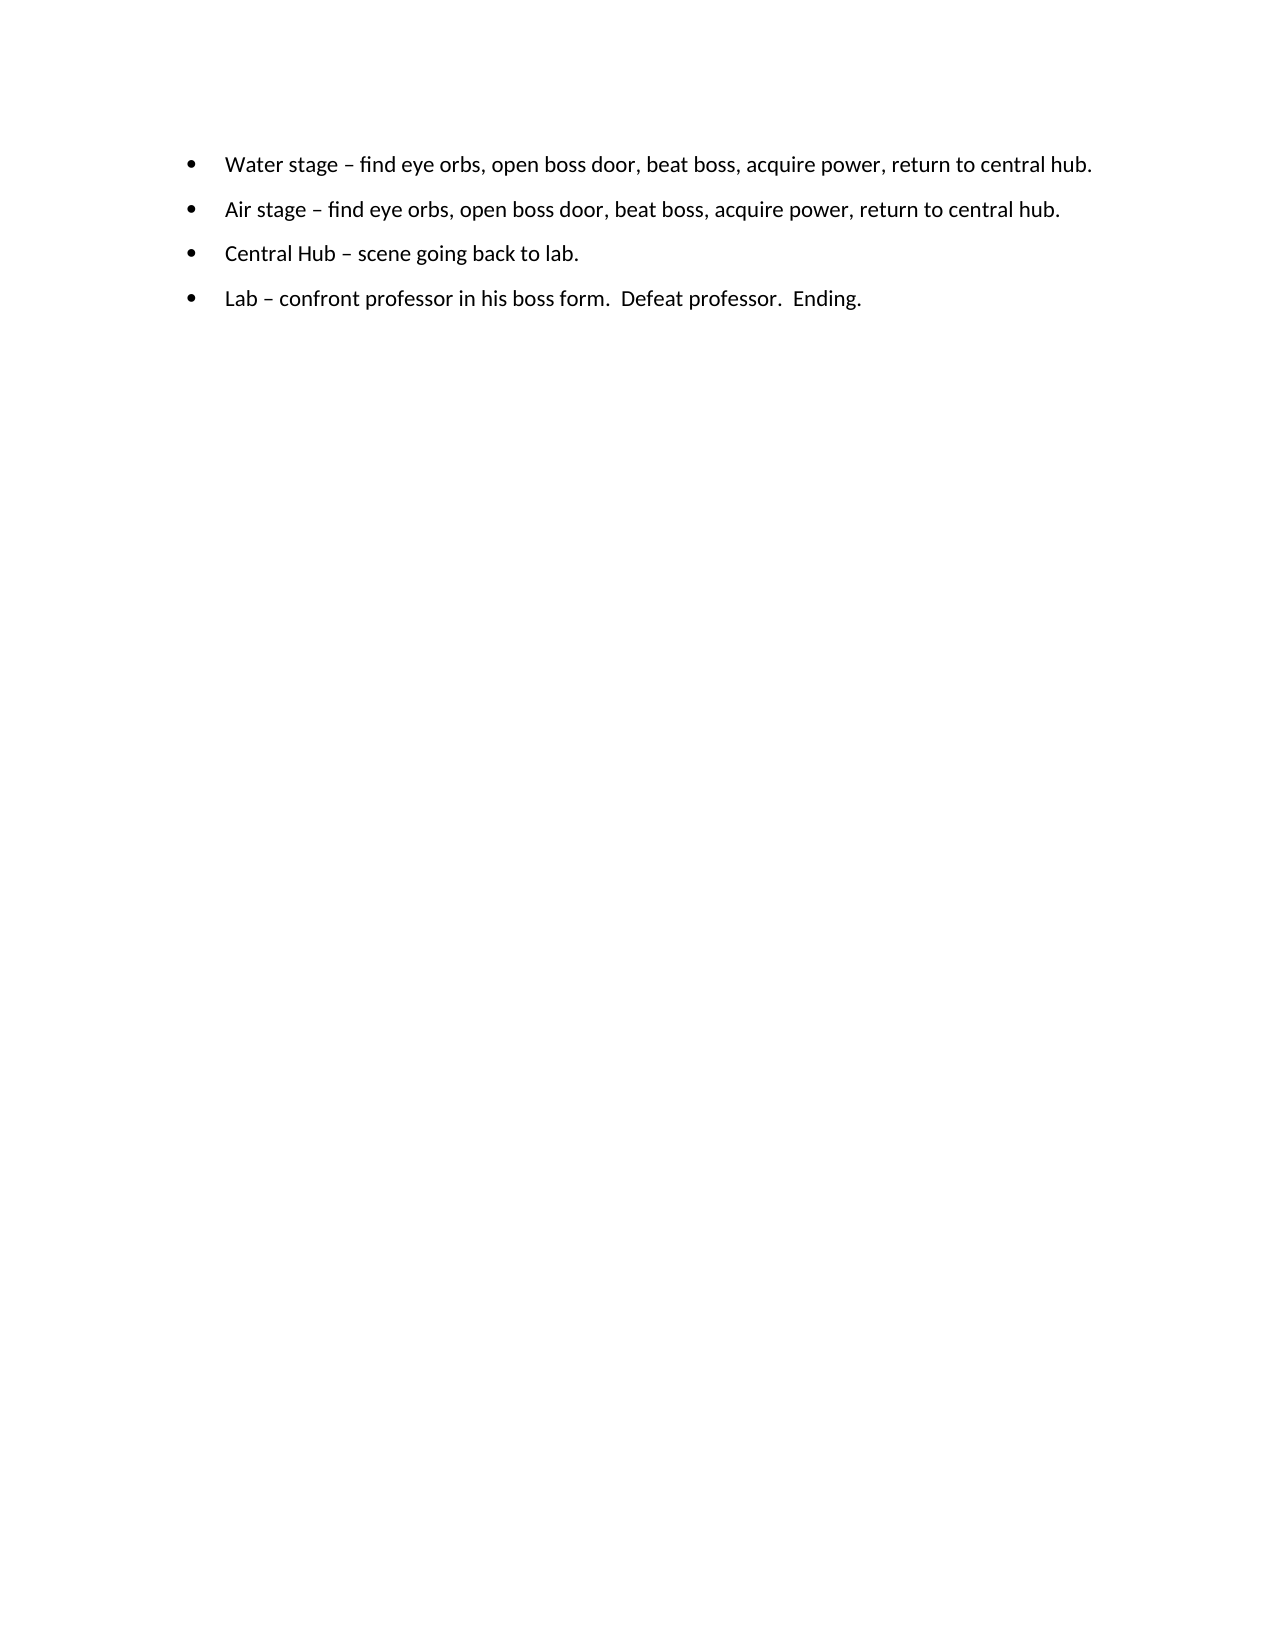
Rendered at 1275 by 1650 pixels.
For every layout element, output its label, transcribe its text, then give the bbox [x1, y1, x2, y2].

list Air stage – find eye orbs, open boss door, beat boss, acquire power, return to central hub. [187, 195, 1125, 223]
list Lab – confront professor in his boss form. Defeat professor. Ending. [187, 284, 1125, 312]
list Central Hub – scene going back to lab. [187, 239, 1125, 267]
list Water stage – find eye orbs, open boss door, beat boss, acquire power, return to central hub. [187, 150, 1125, 178]
